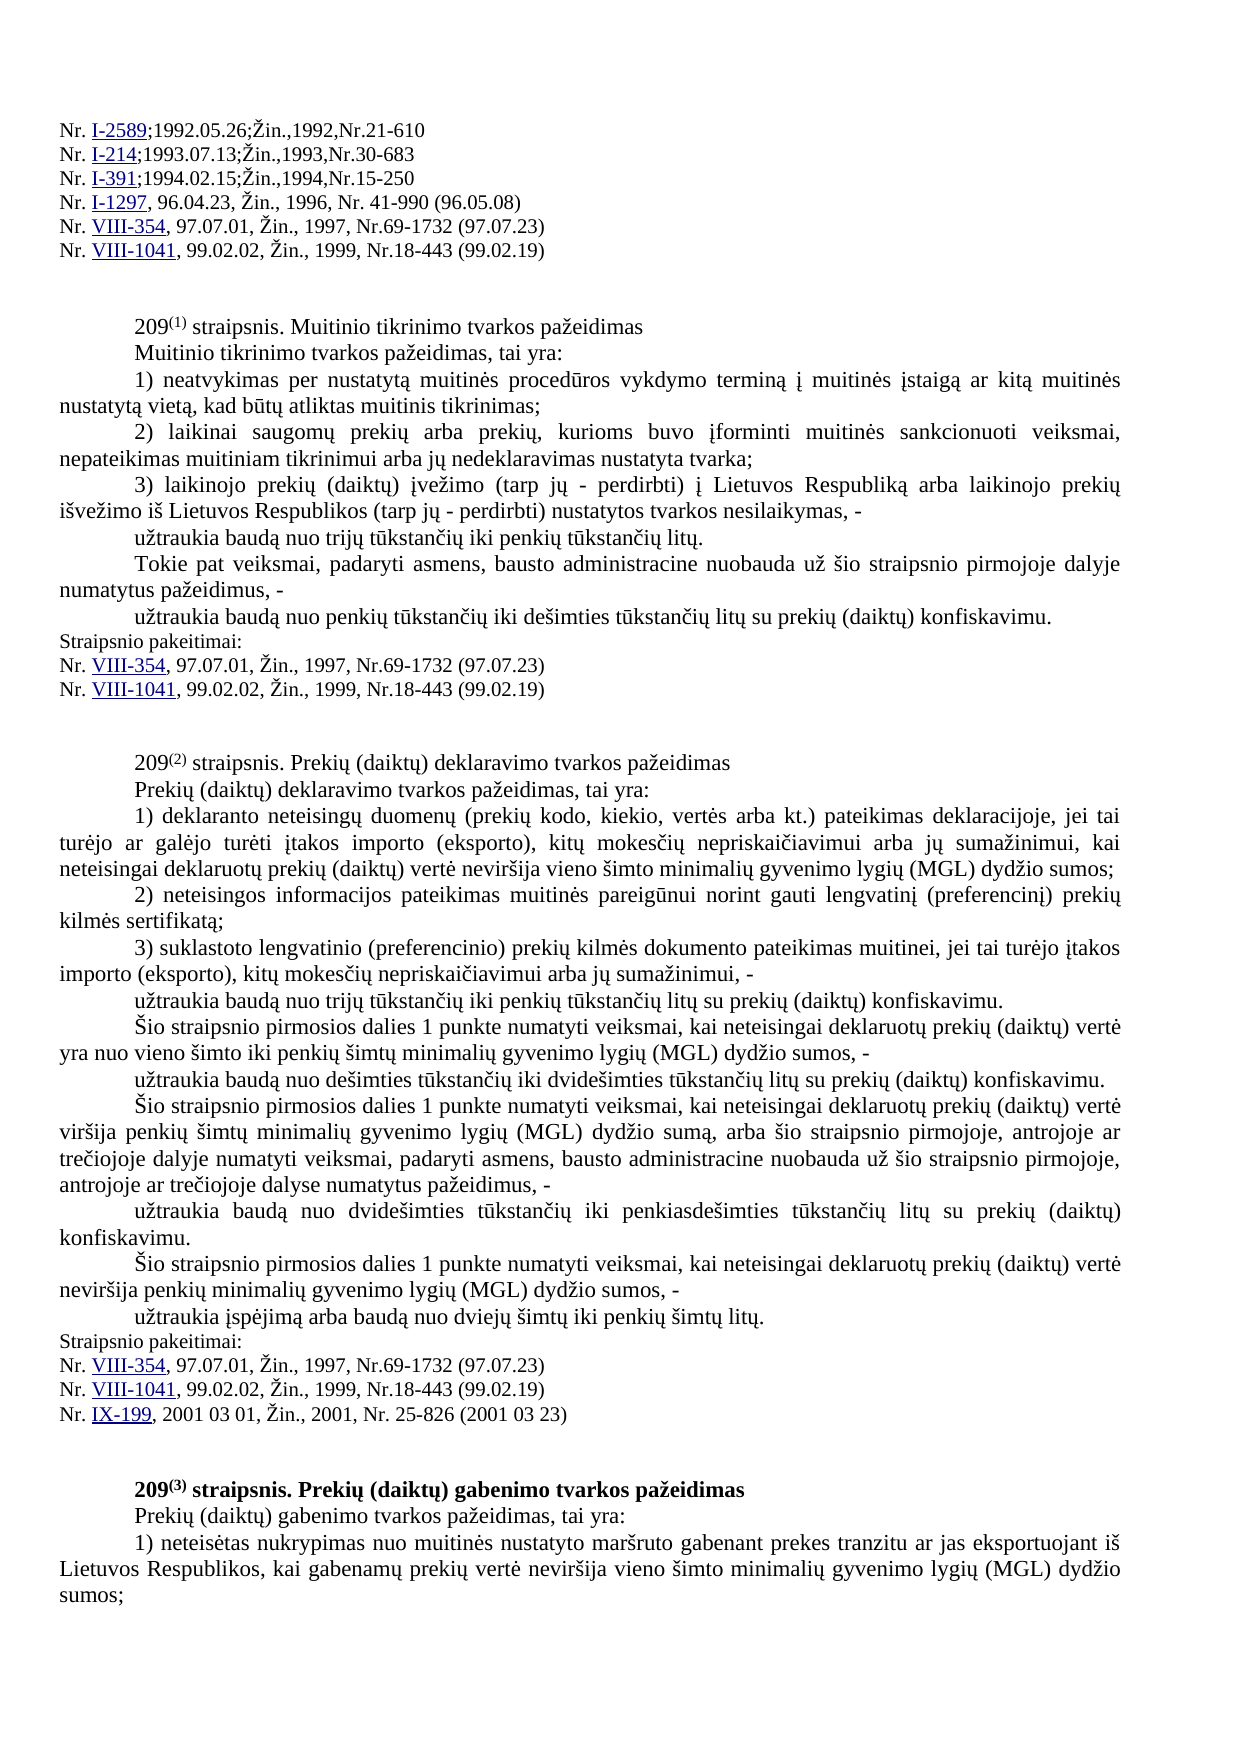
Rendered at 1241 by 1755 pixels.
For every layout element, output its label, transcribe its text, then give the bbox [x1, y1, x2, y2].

text Nr. I-391;1994.02.15;Žin.,1994,Nr.15-250 [59, 166, 1122, 190]
text 209(3) straipsnis. Prekių (daiktų) gabenimo tvarkos pažeidimas [59, 1476, 1122, 1502]
text Straipsnio pakeitimai: [59, 629, 1122, 653]
text Tokie pat veiksmai, padaryti asmens, bausto administracine nuobauda už šio straipsnio pirmojoje dalyje numatytus pažeidimus, - [59, 550, 1122, 603]
text 2) laikinai saugomų prekių arba prekių, kurioms buvo įforminti muitinės sankcionuoti veiksmai, nepateikimas muitiniam tikrinimui arba jų nedeklaravimas nustatyta tvarka; [59, 418, 1122, 471]
text užtraukia baudą nuo trijų tūkstančių iki penkių tūkstančių litų. [59, 524, 1122, 550]
text Nr. VIII-354, 97.07.01, Žin., 1997, Nr.69-1732 (97.07.23) [59, 653, 1122, 677]
text Prekių (daiktų) gabenimo tvarkos pažeidimas, tai yra: [134, 1502, 1122, 1529]
text Nr. IX-199, 2001 03 01, Žin., 2001, Nr. 25-826 (2001 03 23) [59, 1401, 1122, 1426]
text 3) laikinojo prekių (daiktų) įvežimo (tarp jų - perdirbti) į Lietuvos Respubliką arba laikinojo prekių išvežimo iš Lietuvos Respublikos (tarp jų - perdirbti) nustatytos tvarkos nesilaikymas, - [59, 471, 1122, 524]
text užtraukia baudą nuo dvidešimties tūkstančių iki penkiasdešimties tūkstančių litų su prekių (daiktų) konfiskavimu. [59, 1197, 1122, 1250]
text užtraukia baudą nuo trijų tūkstančių iki penkių tūkstančių litų su prekių (daiktų) konfiskavimu. [59, 987, 1122, 1013]
text Nr. VIII-1041, 99.02.02, Žin., 1999, Nr.18-443 (99.02.19) [59, 1377, 1122, 1401]
text 1) neatvykimas per nustatytą muitinės procedūros vykdymo terminą į muitinės įstaigą ar kitą muitinės nustatytą vietą, kad būtų atliktas muitinis tikrinimas; [59, 366, 1122, 418]
text Nr. I-1297, 96.04.23, Žin., 1996, Nr. 41-990 (96.05.08) [59, 190, 1122, 214]
text Nr. VIII-354, 97.07.01, Žin., 1997, Nr.69-1732 (97.07.23) [59, 1353, 1122, 1377]
text 3) suklastoto lengvatinio (preferencinio) prekių kilmės dokumento pateikimas muitinei, jei tai turėjo įtakos importo (eksporto), kitų mokesčių nepriskaičiavimui arba jų sumažinimui, - [59, 934, 1122, 987]
text Prekių (daiktų) deklaravimo tvarkos pažeidimas, tai yra: [59, 776, 1122, 802]
text Muitinio tikrinimo tvarkos pažeidimas, tai yra: [59, 339, 1122, 366]
text Nr. I-214;1993.07.13;Žin.,1993,Nr.30-683 [59, 142, 1122, 166]
text Nr. VIII-354, 97.07.01, Žin., 1997, Nr.69-1732 (97.07.23) [59, 214, 1122, 238]
text 209(1) straipsnis. Muitinio tikrinimo tvarkos pažeidimas [59, 313, 1122, 339]
text užtraukia baudą nuo penkių tūkstančių iki dešimties tūkstančių litų su prekių (daiktų) konfiskavimu. [59, 603, 1122, 629]
text Nr. VIII-1041, 99.02.02, Žin., 1999, Nr.18-443 (99.02.19) [59, 677, 1122, 701]
text Šio straipsnio pirmosios dalies 1 punkte numatyti veiksmai, kai neteisingai deklaruotų prekių (daiktų) vertė neviršija penkių minimalių gyvenimo lygių (MGL) dydžio sumos, - [59, 1250, 1122, 1303]
text Nr. VIII-1041, 99.02.02, Žin., 1999, Nr.18-443 (99.02.19) [59, 238, 1122, 262]
text užtraukia baudą nuo dešimties tūkstančių iki dvidešimties tūkstančių litų su prekių (daiktų) konfiskavimu. [59, 1066, 1122, 1092]
text 1) deklaranto neteisingų duomenų (prekių kodo, kiekio, vertės arba kt.) pateikimas deklaracijoje, jei tai turėjo ar galėjo turėti įtakos importo (eksporto), kitų mokesčių nepriskaičiavimui arba jų sumažinimui, kai neteisingai deklaruotų prekių (daiktų) vertė neviršija vieno šimto minimalių gyvenimo lygių (MGL) dydžio sumos; [59, 802, 1122, 881]
text Straipsnio pakeitimai: [59, 1329, 1122, 1353]
text 209(2) straipsnis. Prekių (daiktų) deklaravimo tvarkos pažeidimas [59, 749, 1122, 776]
text Nr. I-2589;1992.05.26;Žin.,1992,Nr.21-610 [59, 118, 1122, 142]
text Šio straipsnio pirmosios dalies 1 punkte numatyti veiksmai, kai neteisingai deklaruotų prekių (daiktų) vertė viršija penkių šimtų minimalių gyvenimo lygių (MGL) dydžio sumą, arba šio straipsnio pirmojoje, antrojoje ar trečiojoje dalyje numatyti veiksmai, padaryti asmens, bausto administracine nuobauda už šio straipsnio pirmojoje, antrojoje ar trečiojoje dalyse numatytus pažeidimus, - [59, 1092, 1122, 1197]
text 1) neteisėtas nukrypimas nuo muitinės nustatyto maršruto gabenant prekes tranzitu ar jas eksportuojant iš Lietuvos Respublikos, kai gabenamų prekių vertė neviršija vieno šimto minimalių gyvenimo lygių (MGL) dydžio sumos; [59, 1529, 1122, 1608]
text Šio straipsnio pirmosios dalies 1 punkte numatyti veiksmai, kai neteisingai deklaruotų prekių (daiktų) vertė yra nuo vieno šimto iki penkių šimtų minimalių gyvenimo lygių (MGL) dydžio sumos, - [59, 1013, 1122, 1066]
text užtraukia įspėjimą arba baudą nuo dviejų šimtų iki penkių šimtų litų. [59, 1303, 1122, 1329]
text 2) neteisingos informacijos pateikimas muitinės pareigūnui norint gauti lengvatinį (preferencinį) prekių kilmės sertifikatą; [59, 881, 1122, 934]
